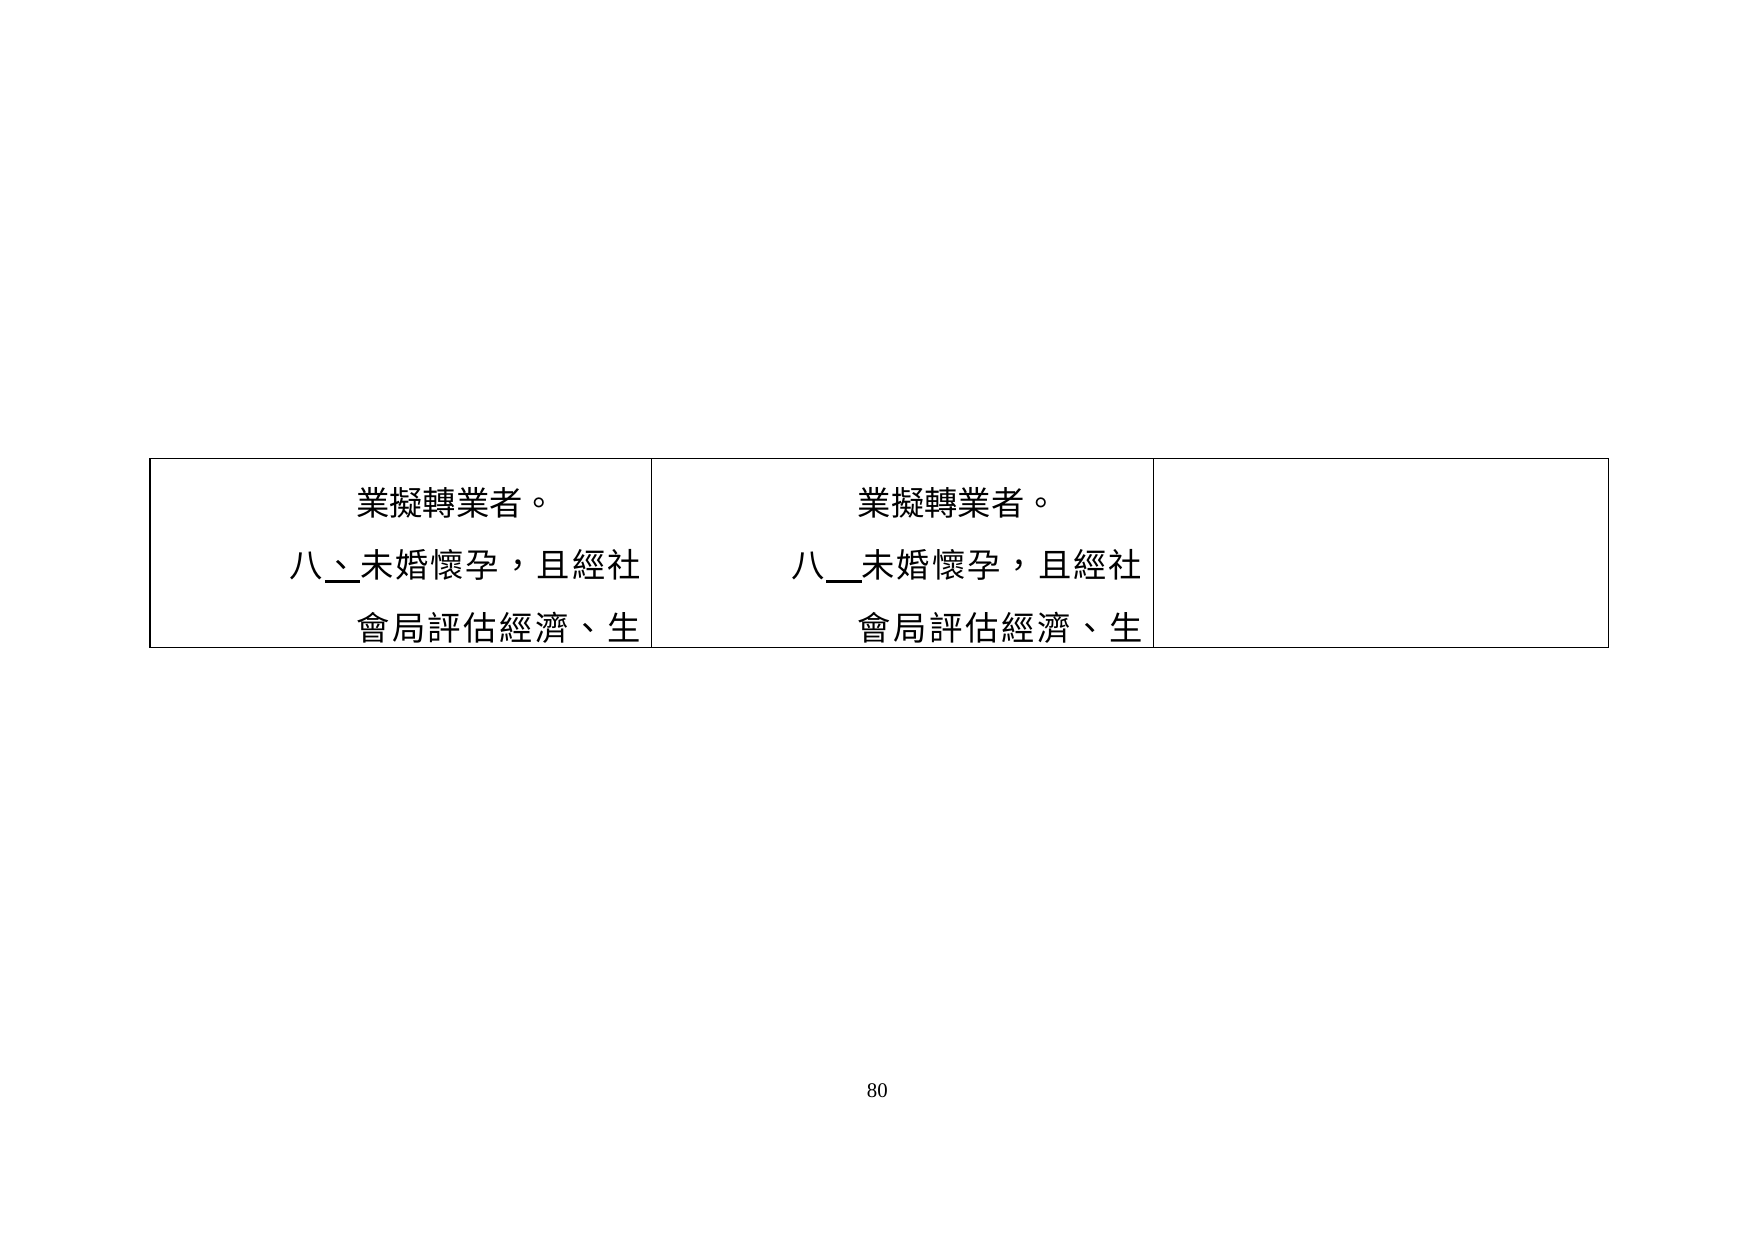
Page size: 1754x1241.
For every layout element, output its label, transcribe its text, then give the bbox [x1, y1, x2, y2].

table_cell [1154, 459, 1608, 647]
table_cell 業擬轉業者。 八 未婚懷孕，且經社會局評估經濟、生 [652, 459, 1153, 647]
table_cell 業擬轉業者。 八、未婚懷孕，且經社會局評估經濟、生 [151, 459, 651, 647]
